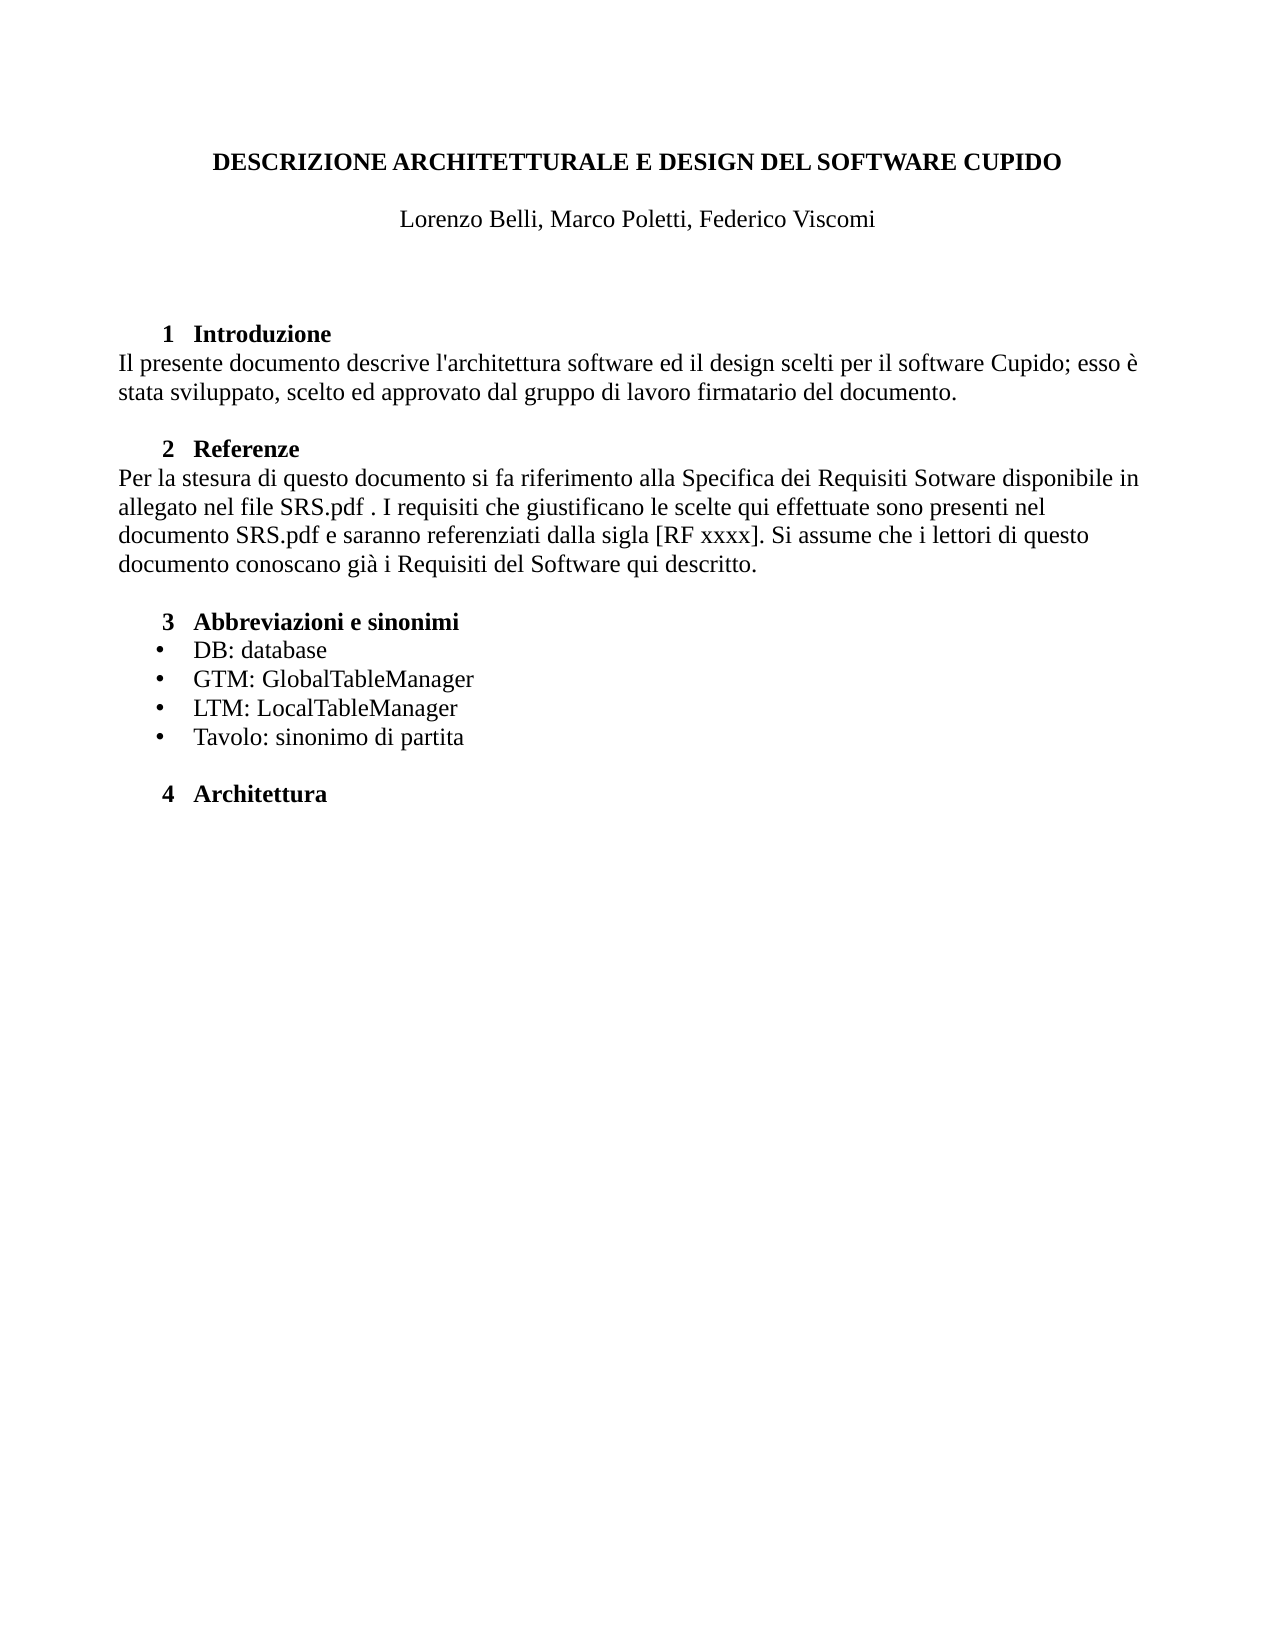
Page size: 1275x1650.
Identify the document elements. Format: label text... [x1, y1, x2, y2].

text Lorenzo Belli, Marco Poletti, Federico Viscomi [118, 204, 1157, 233]
list LTM: LocalTableManager [156, 693, 1157, 722]
text Per la stesura di questo documento si fa riferimento alla Specifica dei Requisiti Sotware disponibile in allegato nel file SRS.pdf . I requisiti che giustificano le scelte qui effettuate sono presenti nel documento SRS.pdf e saranno referenziati dalla sigla [RF xxxx]. Si assume che i lettori di questo documento conoscano già i Requisiti del Software qui descritto. [118, 463, 1157, 578]
list Abbreviazioni e sinonimi [156, 607, 1157, 636]
list Referenze [156, 434, 1157, 463]
list GTM: GlobalTableManager [156, 664, 1157, 693]
list Architettura [156, 779, 1157, 808]
text Il presente documento descrive l'architettura software ed il design scelti per il software Cupido; esso è stata sviluppato, scelto ed approvato dal gruppo di lavoro firmatario del documento. [118, 348, 1157, 406]
text DESCRIZIONE ARCHITETTURALE E DESIGN DEL SOFTWARE CUPIDO [118, 147, 1157, 176]
list Introduzione [156, 319, 1157, 348]
list DB: database [156, 636, 1157, 664]
list Tavolo: sinonimo di partita [156, 722, 1157, 751]
